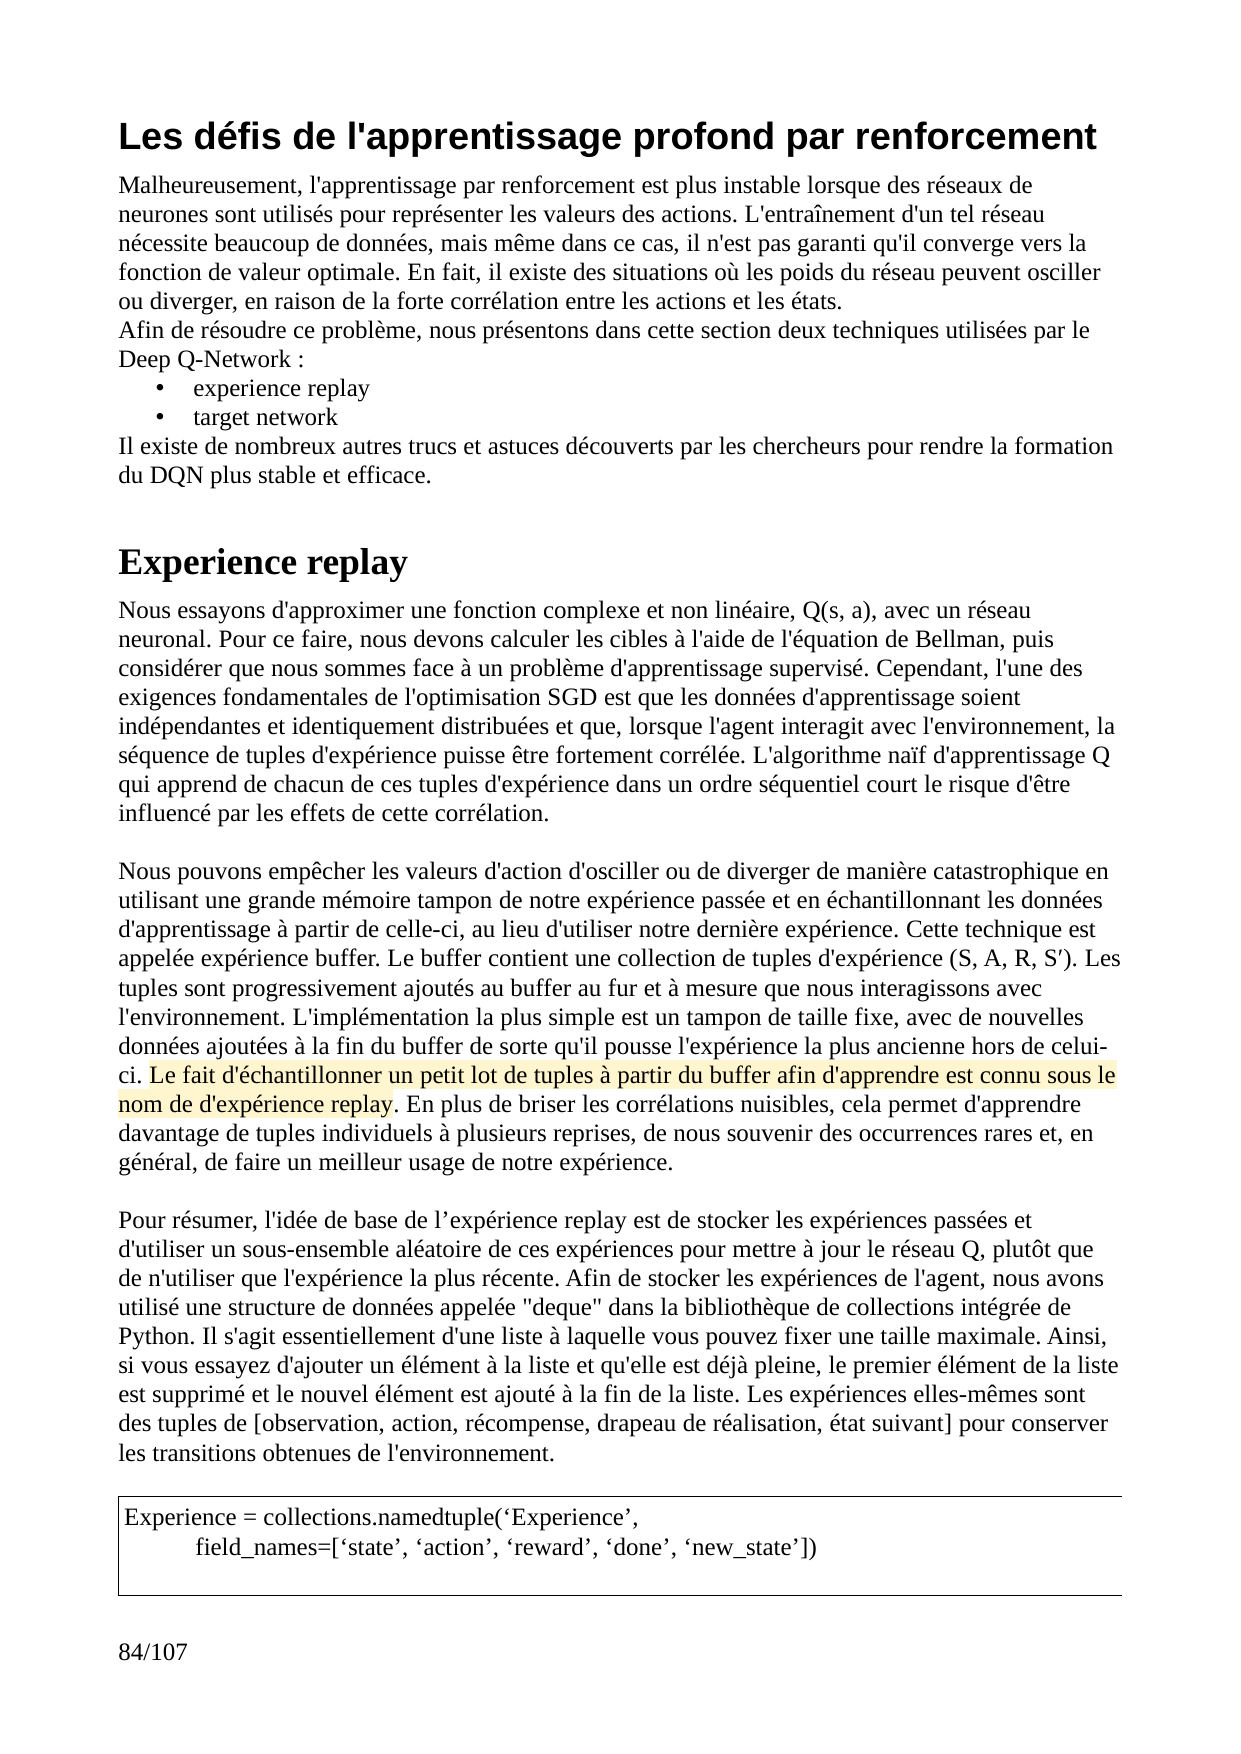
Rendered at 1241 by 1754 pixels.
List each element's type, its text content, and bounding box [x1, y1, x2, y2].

subtitle Les défis de l'apprentissage profond par renforcement [118, 113, 1122, 157]
list target network [156, 402, 1122, 431]
text Malheureusement, l'apprentissage par renforcement est plus instable lorsque des réseaux de neurones sont utilisés pour représenter les valeurs des actions. L'entraînement d'un tel réseau nécessite beaucoup de données, mais même dans ce cas, il n'est pas garanti qu'il converge vers la fonction de valeur optimale. En fait, il existe des situations où les poids du réseau peuvent osciller ou diverger, en raison de la forte corrélation entre les actions et les états. [118, 169, 1122, 315]
text Il existe de nombreux autres trucs et astuces découverts par les chercheurs pour rendre la formation du DQN plus stable et efficace. [118, 431, 1122, 489]
text Afin de résoudre ce problème, nous présentons dans cette section deux techniques utilisées par le Deep Q-Network : [118, 315, 1122, 373]
text Nous pouvons empêcher les valeurs d'action d'osciller ou de diverger de manière catastrophique en utilisant une grande mémoire tampon de notre expérience passée et en échantillonnant les données d'apprentissage à partir de celle-ci, au lieu d'utiliser notre dernière expérience. Cette technique est appelée expérience buffer. Le buffer contient une collection de tuples d'expérience (S, A, R, S′). Les tuples sont progressivement ajoutés au buffer au fur et à mesure que nous interagissons avec l'environnement. L'implémentation la plus simple est un tampon de taille fixe, avec de nouvelles données ajoutées à la fin du buffer de sorte qu'il pousse l'expérience la plus ancienne hors de celui-ci. Le fait d'échantillonner un petit lot de tuples à partir du buffer afin d'apprendre est connu sous le nom de d'expérience replay. En plus de briser les corrélations nuisibles, cela permet d'apprendre davantage de tuples individuels à plusieurs reprises, de nous souvenir des occurrences rares et, en général, de faire un meilleur usage de notre expérience. [118, 856, 1122, 1176]
list experience replay [156, 373, 1122, 402]
text Nous essayons d'approximer une fonction complexe et non linéaire, Q(s, a), avec un réseau neuronal. Pour ce faire, nous devons calculer les cibles à l'aide de l'équation de Bellman, puis considérer que nous sommes face à un problème d'apprentissage supervisé. Cependant, l'une des exigences fondamentales de l'optimisation SGD est que les données d'apprentissage soient indépendantes et identiquement distribuées et que, lorsque l'agent interagit avec l'environnement, la séquence de tuples d'expérience puisse être fortement corrélée. L'algorithme naïf d'apprentissage Q qui apprend de chacun de ces tuples d'expérience dans un ordre séquentiel court le risque d'être influencé par les effets de cette corrélation. [118, 594, 1122, 827]
table_header Experience = collections.namedtuple(‘Experience’, field_names=[‘state’, ‘action’, ‘reward’, ‘done’, ‘new_state’]) [119, 1497, 1122, 1595]
subtitle Experience replay [118, 539, 1122, 582]
text Pour résumer, l'idée de base de l’expérience replay est de stocker les expériences passées et d'utiliser un sous-ensemble aléatoire de ces expériences pour mettre à jour le réseau Q, plutôt que de n'utiliser que l'expérience la plus récente. Afin de stocker les expériences de l'agent, nous avons utilisé une structure de données appelée "deque" dans la bibliothèque de collections intégrée de Python. Il s'agit essentiellement d'une liste à laquelle vous pouvez fixer une taille maximale. Ainsi, si vous essayez d'ajouter un élément à la liste et qu'elle est déjà pleine, le premier élément de la liste est supprimé et le nouvel élément est ajouté à la fin de la liste. Les expériences elles-mêmes sont des tuples de [observation, action, récompense, drapeau de réalisation, état suivant] pour conserver les transitions obtenues de l'environnement. [118, 1205, 1122, 1466]
